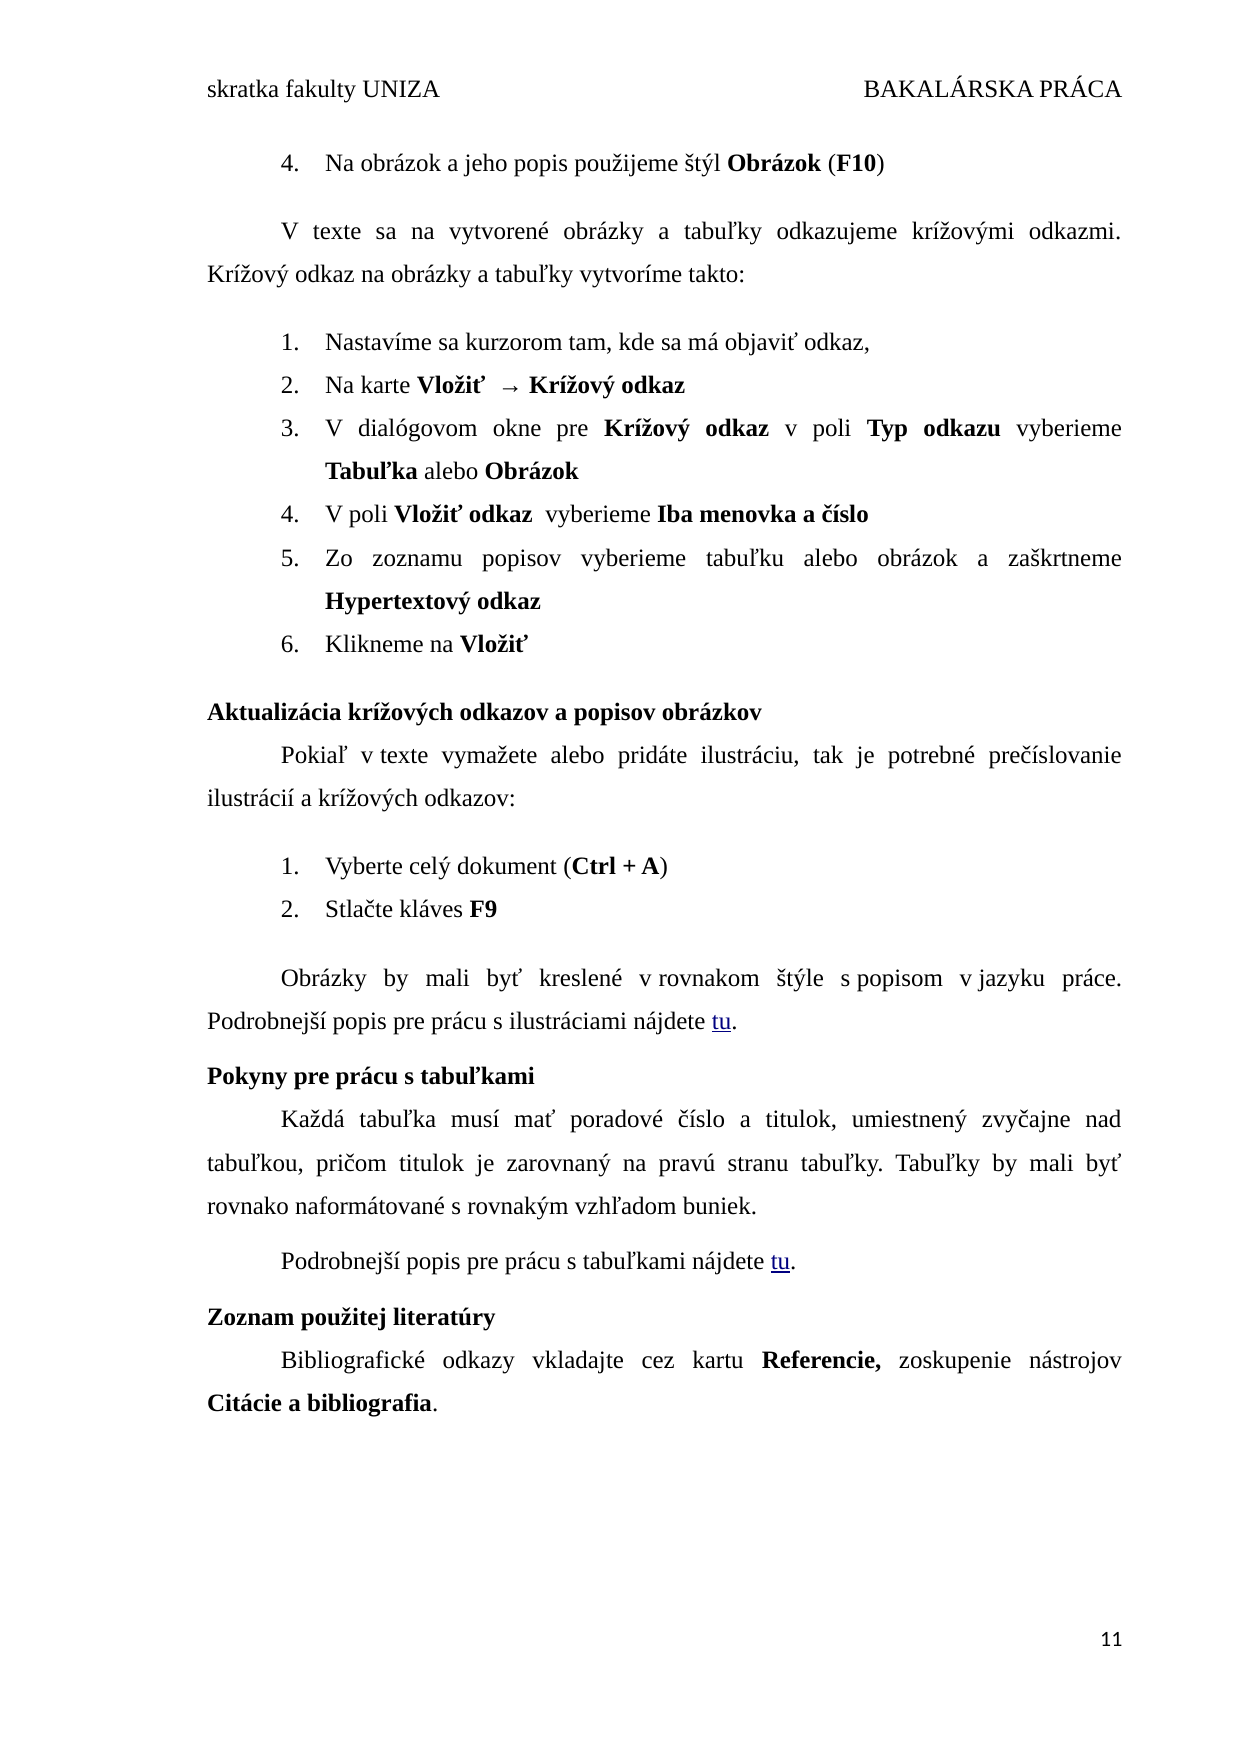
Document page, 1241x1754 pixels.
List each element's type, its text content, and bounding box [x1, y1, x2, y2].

text V texte sa na vytvorené obrázky a tabuľky odkazujeme krížovými odkazmi. Krížový odkaz na obrázky a tabuľky vytvoríme takto: [207, 216, 1122, 288]
list Na obrázok a jeho popis použijeme štýl Obrázok (F10) [281, 148, 1122, 176]
list Zo zoznamu popisov vyberieme tabuľku alebo obrázok a zaškrtneme Hypertextový odkaz [281, 543, 1122, 614]
list V poli Vložiť odkaz vyberieme Iba menovka a číslo [281, 499, 1122, 528]
text Obrázky by mali byť kreslené v rovnakom štýle s popisom v jazyku práce. Podrobnejší popis pre prácu s ilustráciami nájdete tu. [207, 963, 1122, 1034]
text Podrobnejší popis pre prácu s tabuľkami nájdete tu. [207, 1246, 1122, 1275]
list Nastavíme sa kurzorom tam, kde sa má objaviť odkaz, [281, 327, 1122, 356]
list V dialógovom okne pre Krížový odkaz v poli Typ odkazu vyberieme Tabuľka alebo Obrázok [281, 413, 1122, 485]
subtitle Pokyny pre prácu s tabuľkami [207, 1061, 1122, 1090]
text Pokiaľ v texte vymažete alebo pridáte ilustráciu, tak je potrebné prečíslovanie ilustrácií a krížových odkazov: [207, 740, 1122, 812]
text Bibliografické odkazy vkladajte cez kartu Referencie, zoskupenie nástrojov Citácie a bibliografia. [207, 1345, 1122, 1417]
text Každá tabuľka musí mať poradové číslo a titulok, umiestnený zvyčajne nad tabuľkou, pričom titulok je zarovnaný na pravú stranu tabuľky. Tabuľky by mali byť rovnako naformátované s rovnakým vzhľadom buniek. [207, 1104, 1122, 1219]
list Stlačte kláves F9 [281, 894, 1122, 923]
subtitle Zoznam použitej literatúry [207, 1302, 1122, 1331]
list Vyberte celý dokument (Ctrl + A) [281, 851, 1122, 880]
subtitle Aktualizácia krížových odkazov a popisov obrázkov [207, 697, 1122, 726]
list Klikneme na Vložiť [281, 629, 1122, 658]
list Na karte Vložiť → Krížový odkaz [281, 370, 1122, 399]
